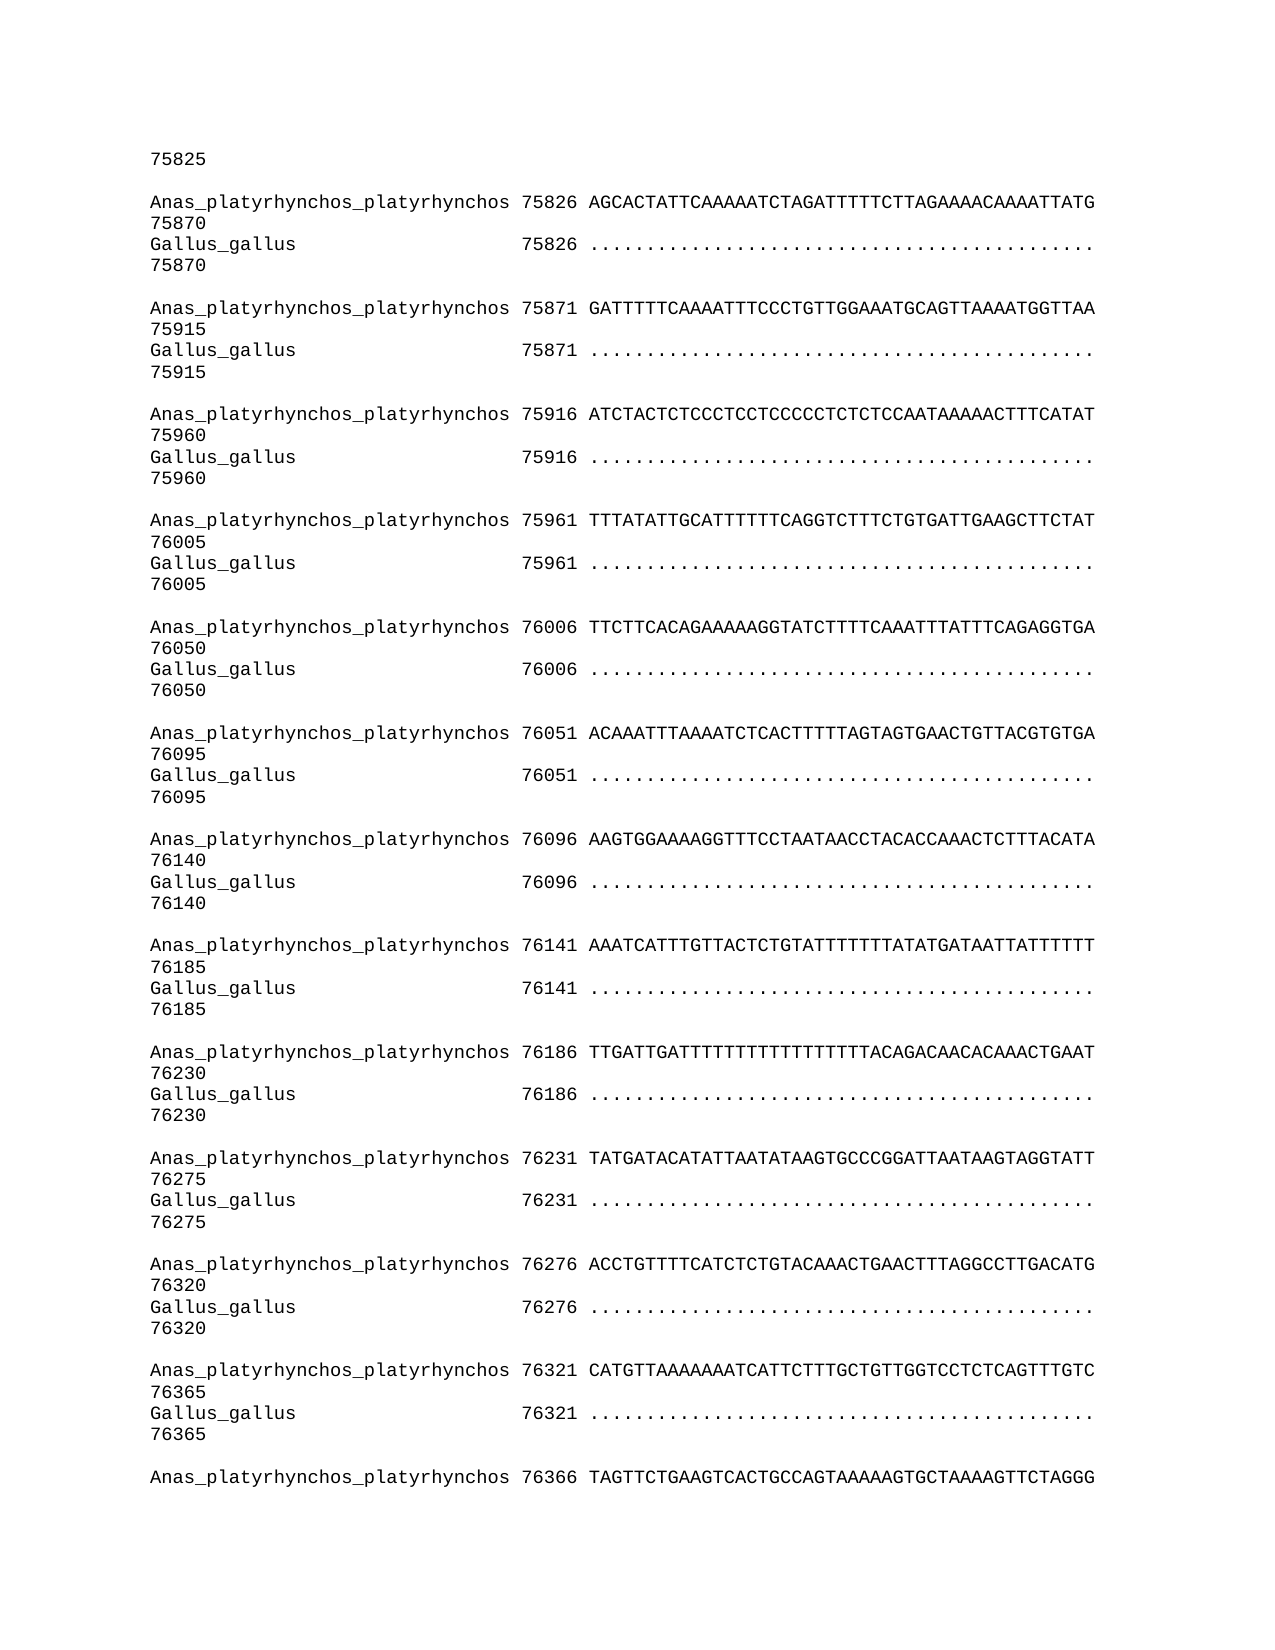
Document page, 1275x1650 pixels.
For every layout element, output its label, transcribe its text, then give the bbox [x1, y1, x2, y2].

text Anas_platyrhynchos_platyrhynchos 76276 ACCTGTTTTCATCTCTGTACAAACTGAACTTTAGGCCTTGACATG 76320 [150, 1255, 1125, 1297]
text Anas_platyrhynchos_platyrhynchos 75826 AGCACTATTCAAAAATCTAGATTTTTCTTAGAAAACAAAATTATG 75870 [150, 192, 1125, 235]
text Gallus_gallus 75871 ............................................. 75915 [150, 341, 1125, 384]
text Gallus_gallus 75916 ............................................. 75960 [150, 447, 1125, 490]
text Gallus_gallus 76276 ............................................. 76320 [150, 1297, 1125, 1340]
text Gallus_gallus 76321 ............................................. 76365 [150, 1404, 1125, 1446]
text Anas_platyrhynchos_platyrhynchos 75916 ATCTACTCTCCCTCCTCCCCCTCTCTCCAATAAAAACTTTCATAT 75960 [150, 405, 1125, 447]
text Anas_platyrhynchos_platyrhynchos 76141 AAATCATTTGTTACTCTGTATTTTTTTATATGATAATTATTTTTT 76185 [150, 936, 1125, 979]
text Gallus_gallus 76231 ............................................. 76275 [150, 1191, 1125, 1234]
text Gallus_gallus 76096 ............................................. 76140 [150, 872, 1125, 915]
text Anas_platyrhynchos_platyrhynchos 75871 GATTTTTCAAAATTTCCCTGTTGGAAATGCAGTTAAAATGGTTAA 75915 [150, 299, 1125, 341]
text Anas_platyrhynchos_platyrhynchos 76006 TTCTTCACAGAAAAAGGTATCTTTTCAAATTTATTTCAGAGGTGA 76050 [150, 617, 1125, 660]
text Anas_platyrhynchos_platyrhynchos 76231 TATGATACATATTAATATAAGTGCCCGGATTAATAAGTAGGTATT 76275 [150, 1149, 1125, 1191]
text Gallus_gallus 75826 ............................................. 75870 [150, 235, 1125, 277]
text 75825 [150, 150, 1125, 171]
text Gallus_gallus 76006 ............................................. 76050 [150, 660, 1125, 702]
text Gallus_gallus 75961 ............................................. 76005 [150, 554, 1125, 596]
text Anas_platyrhynchos_platyrhynchos 76321 CATGTTAAAAAAATCATTCTTTGCTGTTGGTCCTCTCAGTTTGTC 76365 [150, 1361, 1125, 1404]
text Anas_platyrhynchos_platyrhynchos 76366 TAGTTCTGAAGTCACTGCCAGTAAAAAGTGCTAAAAGTTCTAGGG [150, 1467, 1125, 1489]
text Gallus_gallus 76141 ............................................. 76185 [150, 979, 1125, 1021]
text Anas_platyrhynchos_platyrhynchos 76186 TTGATTGATTTTTTTTTTTTTTTTTACAGACAACACAAACTGAAT 76230 [150, 1042, 1125, 1085]
text Anas_platyrhynchos_platyrhynchos 75961 TTTATATTGCATTTTTTCAGGTCTTTCTGTGATTGAAGCTTCTAT 76005 [150, 511, 1125, 554]
text Gallus_gallus 76051 ............................................. 76095 [150, 766, 1125, 809]
text Anas_platyrhynchos_platyrhynchos 76096 AAGTGGAAAAGGTTTCCTAATAACCTACACCAAACTCTTTACATA 76140 [150, 830, 1125, 872]
text Gallus_gallus 76186 ............................................. 76230 [150, 1085, 1125, 1127]
text Anas_platyrhynchos_platyrhynchos 76051 ACAAATTTAAAATCTCACTTTTTAGTAGTGAACTGTTACGTGTGA 76095 [150, 724, 1125, 766]
